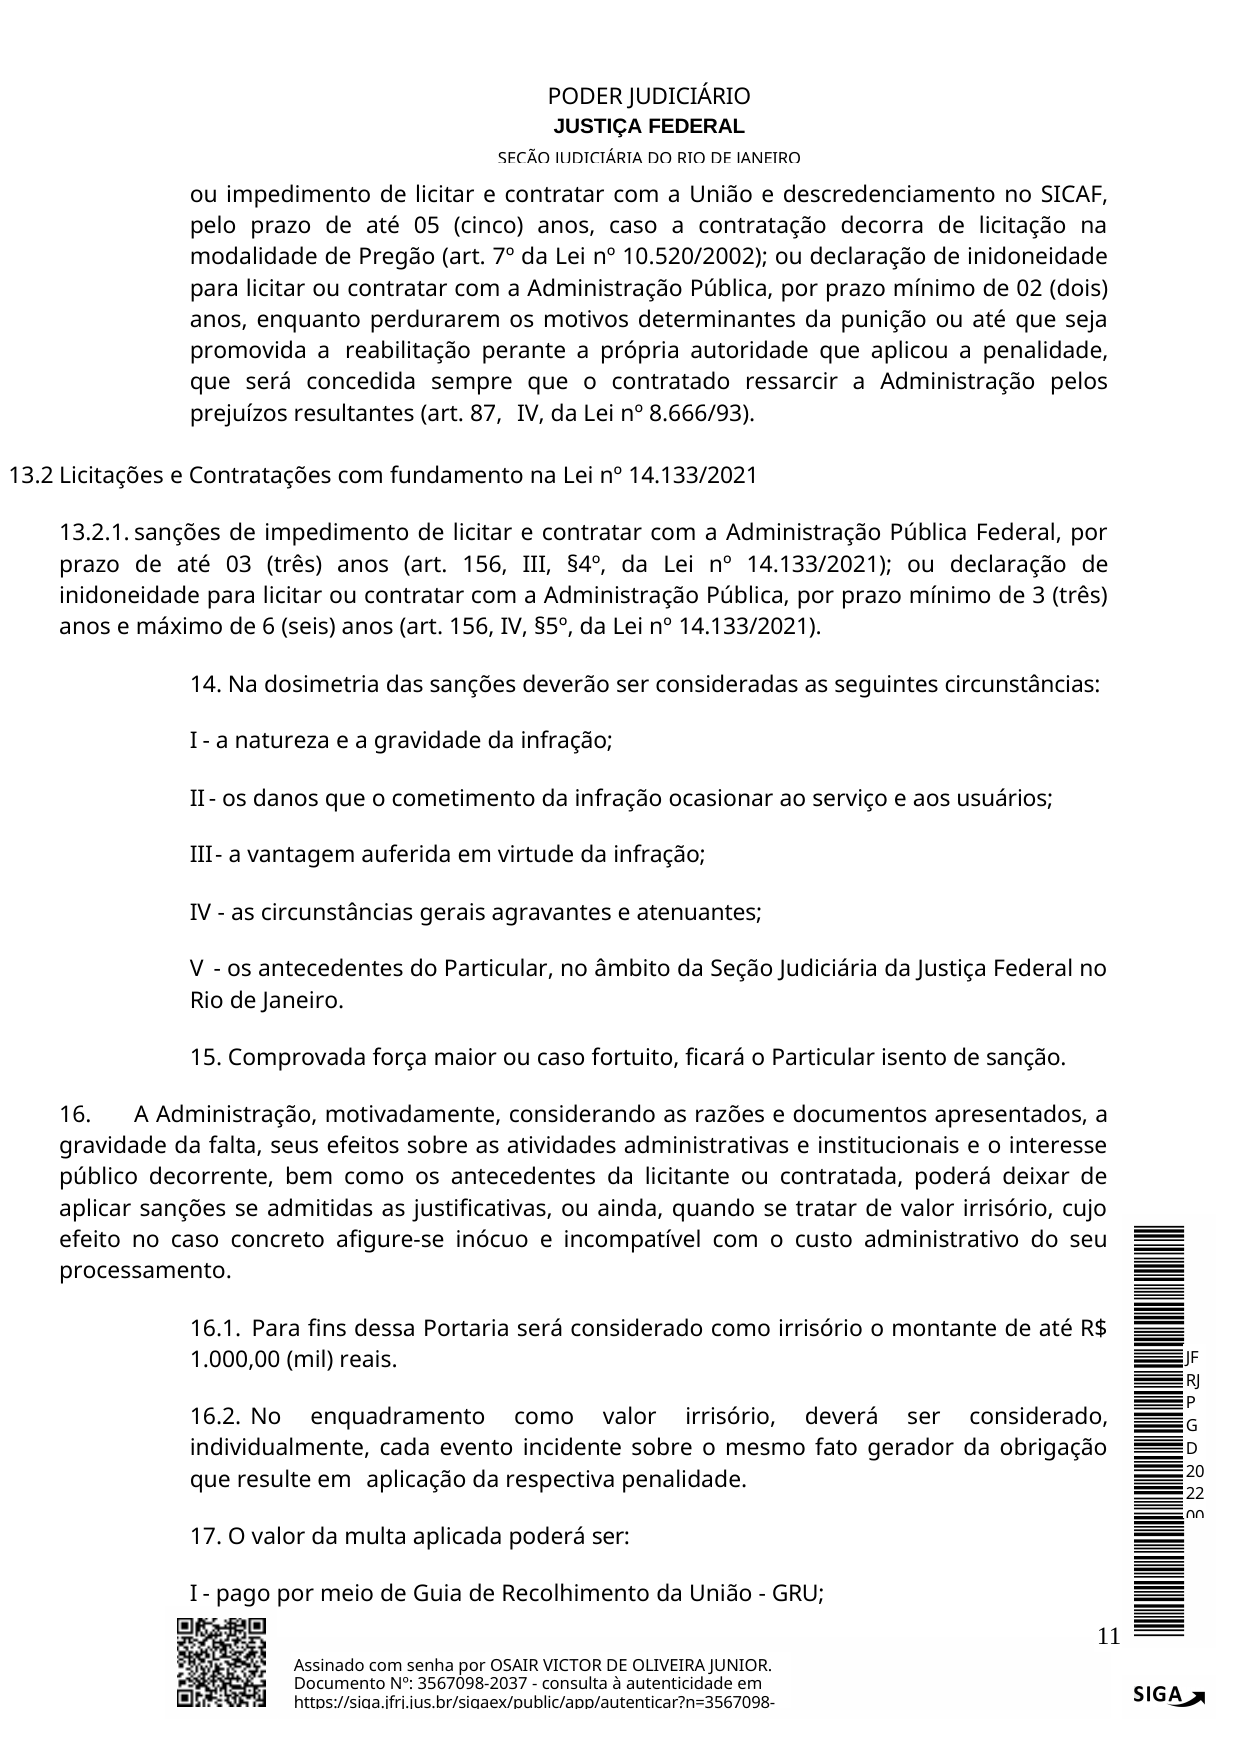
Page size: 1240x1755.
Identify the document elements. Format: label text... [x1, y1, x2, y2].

list O valor da multa aplicada poderá ser: [189, 1520, 1122, 1551]
list - os antecedentes do Particular, no âmbito da Seção Judiciária da Justiça Federal no Rio de Janeiro. [189, 952, 1109, 1015]
list - os danos que o cometimento da infração ocasionar ao serviço e aos usuários; [189, 781, 1181, 813]
list - pago por meio de Guia de Recolhimento da União - GRU; [189, 1577, 1122, 1608]
list - a natureza e a gravidade da infração; [189, 724, 1181, 756]
list Comprovada força maior ou caso fortuito, ficará o Particular isento de sanção. [189, 1041, 1181, 1072]
list - as circunstâncias gerais agravantes e atenuantes; [189, 895, 1181, 927]
list - a vantagem auferida em virtude da infração; [189, 838, 1181, 870]
list A Administração, motivadamente, considerando as razões e documentos apresentados, a gravidade da falta, seus efeitos sobre as atividades administrativas e institucionais e o interesse público decorrente, bem como os antecedentes da licitante ou contratada, poderá deixar de aplicar sanções se admitidas as justificativas, ou ainda, quando se tratar de valor irrisório, cujo efeito no caso concreto afigure-se inócuo e incompatível com o custo administrativo do seu processamento. [59, 1098, 1109, 1285]
list Licitações e Contratações com fundamento na Lei nº 14.133/2021 [8, 459, 1181, 491]
list sanções de impedimento de licitar e contratar com a Administração Pública Federal, por prazo de até 03 (três) anos (art. 156, III, §4º, da Lei nº 14.133/2021); ou declaração de inidoneidade para licitar ou contratar com a Administração Pública, por prazo mínimo de 3 (três) anos e máximo de 6 (seis) anos (art. 156, IV, §5º, da Lei nº 14.133/2021). [59, 516, 1109, 641]
list Para fins dessa Portaria será considerado como irrisório o montante de até R$ 1.000,00 (mil) reais. [189, 1312, 1109, 1374]
text JFRJPGD202200034A [1186, 1346, 1206, 1518]
list Na dosimetria das sanções deverão ser consideradas as seguintes circunstâncias: [189, 667, 1181, 699]
list No enquadramento como valor irrisório, deverá ser considerado, individualmente, cada evento incidente sobre o mesmo fato gerador da obrigação que resulte em aplicação da respectiva penalidade. [189, 1400, 1109, 1494]
text ou impedimento de licitar e contratar com a União e descredenciamento no SICAF, pelo prazo de até 05 (cinco) anos, caso a contratação decorra de licitação na modalidade de Pregão (art. 7º da Lei nº 10.520/2002); ou declaração de inidoneidade para licitar ou contratar com a Administração Pública, por prazo mínimo de 02 (dois) anos, enquanto perdurarem os motivos determinantes da punição ou até que seja promovida a reabilitação perante a própria autoridade que aplicou a penalidade, que será concedida sempre que o contratado ressarcir a Administração pelos prejuízos resultantes (art. 87, IV, da Lei nº 8.666/93). [189, 178, 1109, 428]
